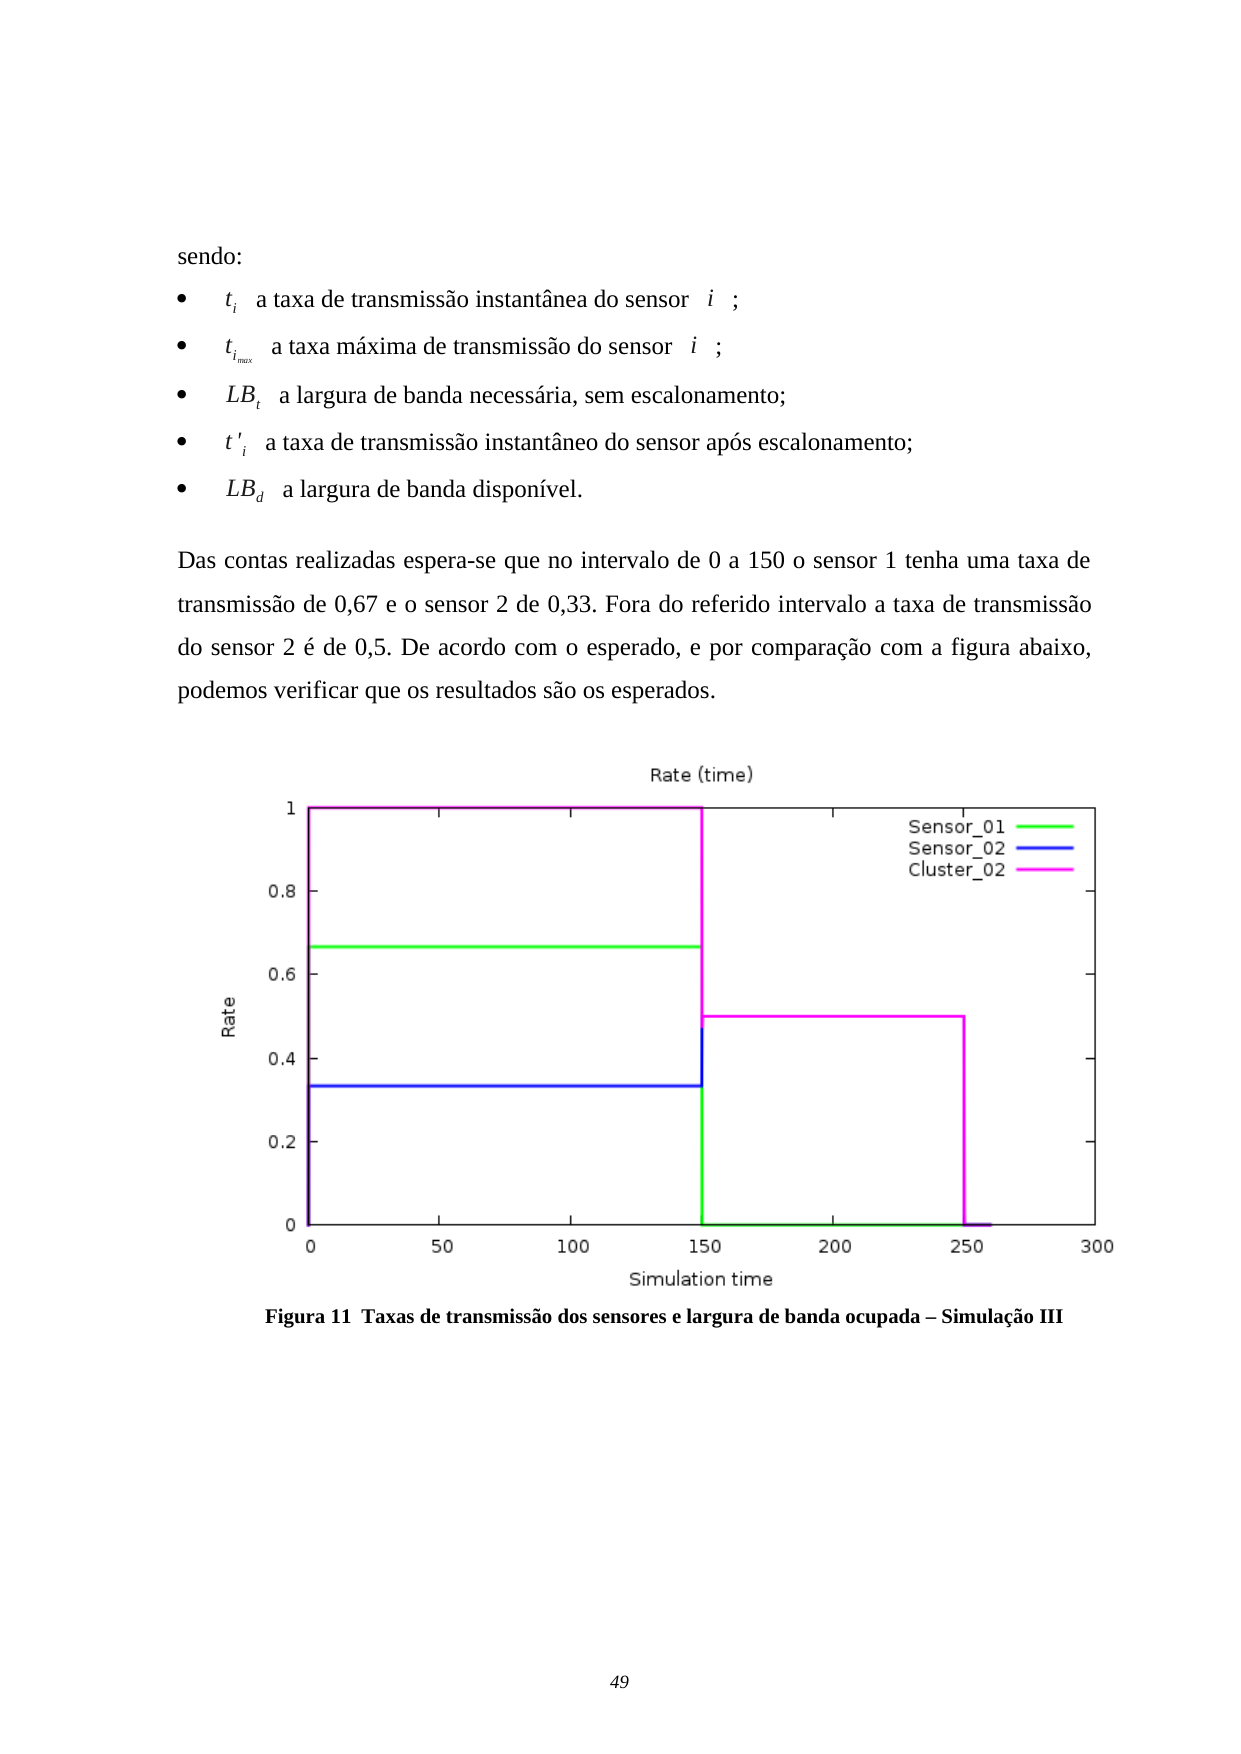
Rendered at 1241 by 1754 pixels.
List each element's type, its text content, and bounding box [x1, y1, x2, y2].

text Das contas realizadas espera-se que no intervalo de 0 a 150 o sensor 1 tenha uma taxa de transmissão de 0,67 e o sensor 2 de 0,33. Fora do referido intervalo a taxa de transmissão do sensor 2 é de 0,5. De acordo com o esperado, e por comparação com a figura abaixo, podemos verificar que os resultados são os esperados. [177, 546, 1092, 704]
text sendo: [177, 241, 1092, 269]
picture [212, 743, 1129, 1293]
list a largura de banda necessária, sem escalonamento; [177, 380, 1092, 412]
list Taxas de transmissão dos sensores e largura de banda ocupada – Simulação III [213, 1293, 1092, 1328]
list a largura de banda disponível. [177, 474, 1092, 506]
list a taxa máxima de transmissão do sensor; [177, 331, 1092, 366]
list a taxa de transmissão instantânea do sensor; [177, 284, 1092, 316]
list a taxa de transmissão instantâneo do sensor após escalonamento; [177, 427, 1092, 459]
